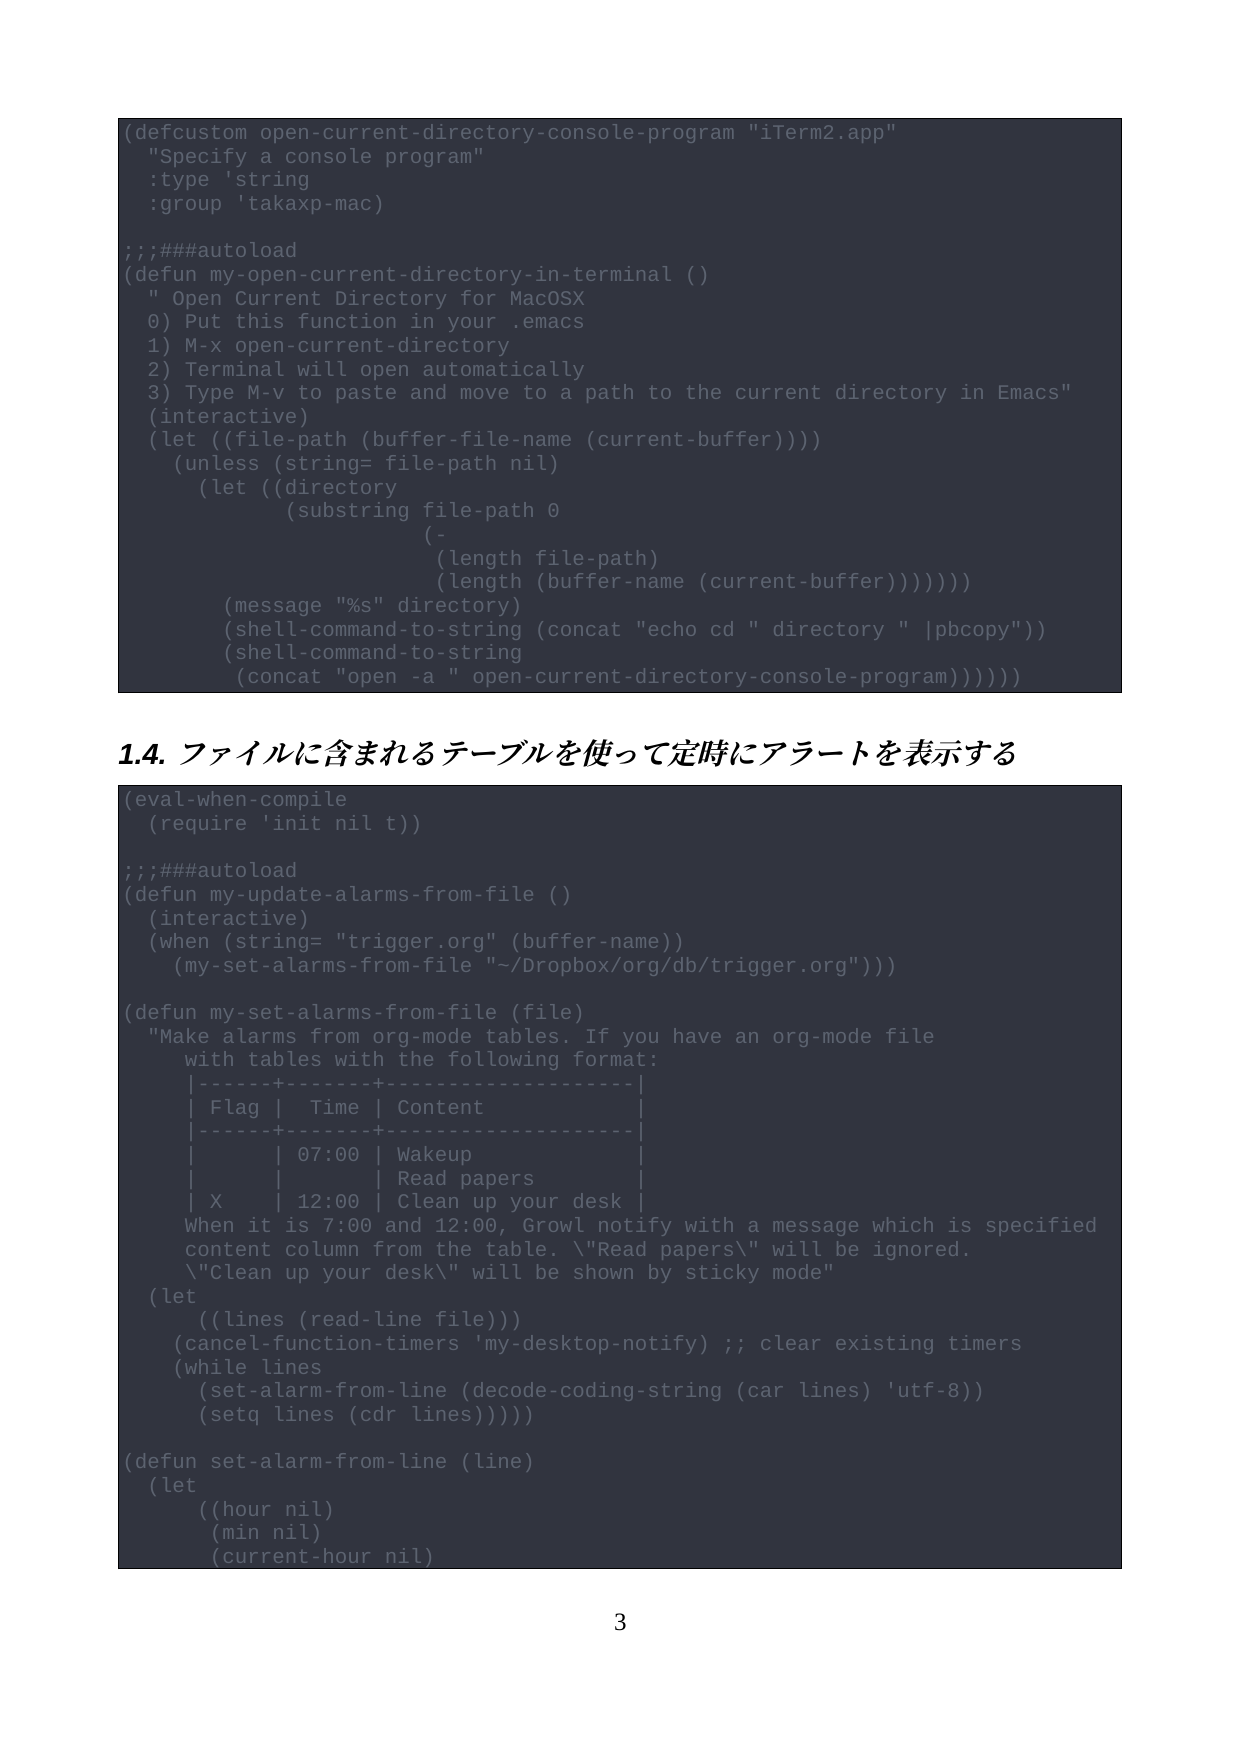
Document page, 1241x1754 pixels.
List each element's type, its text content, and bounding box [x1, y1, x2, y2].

text (let [119, 1471, 1121, 1495]
text with tables with the following format: [119, 1045, 1121, 1069]
text ((lines (read-line file))) [119, 1306, 1121, 1329]
text :type 'string [119, 165, 1121, 189]
text (defun my-open-current-directory-in-terminal () [119, 260, 1121, 284]
text | | 07:00 | Wakeup | [119, 1140, 1121, 1164]
text |------+-------+--------------------| [119, 1116, 1121, 1140]
text " Open Current Directory for MacOSX [119, 284, 1121, 307]
text |------+-------+--------------------| [119, 1069, 1121, 1093]
text (current-hour nil) [119, 1542, 1121, 1568]
text (let ((file-path (buffer-file-name (current-buffer)))) [119, 426, 1121, 449]
text (let [119, 1282, 1121, 1306]
text (when (string= "trigger.org" (buffer-name)) [119, 927, 1121, 951]
text (while lines [119, 1353, 1121, 1376]
text (interactive) [119, 402, 1121, 426]
text (my-set-alarms-from-file "~/Dropbox/org/db/trigger.org"))) [119, 951, 1121, 974]
text (message "%s" directory) [119, 591, 1121, 615]
text (concat "open -a " open-current-directory-console-program)))))) [119, 662, 1121, 692]
text ((hour nil) [119, 1495, 1121, 1518]
text "Specify a console program" [119, 142, 1121, 165]
text | Flag | Time | Content | [119, 1093, 1121, 1116]
text (length file-path) [119, 544, 1121, 567]
text "Make alarms from org-mode tables. If you have an org-mode file [119, 1022, 1121, 1045]
text (min nil) [119, 1518, 1121, 1542]
text | X | 12:00 | Clean up your desk | [119, 1187, 1121, 1211]
text (defun my-update-alarms-from-file () [119, 880, 1121, 903]
text ;;;###autoload [119, 236, 1121, 260]
text (require 'init nil t)) [119, 809, 1121, 833]
text (- [119, 520, 1121, 544]
text When it is 7:00 and 12:00, Growl notify with a message which is specified [119, 1211, 1121, 1234]
text :group 'takaxp-mac) [119, 189, 1121, 213]
text (unless (string= file-path nil) [119, 449, 1121, 473]
text (length (buffer-name (current-buffer))))))) [119, 567, 1121, 591]
text (set-alarm-from-line (decode-coding-string (car lines) 'utf-8)) [119, 1376, 1121, 1400]
text (shell-command-to-string (concat "echo cd " directory " |pbcopy")) [119, 615, 1121, 638]
text (cancel-function-timers 'my-desktop-notify) ;; clear existing timers [119, 1329, 1121, 1353]
text (eval-when-compile [119, 786, 1121, 809]
text (setq lines (cdr lines))))) [119, 1400, 1121, 1424]
text (let ((directory [119, 473, 1121, 496]
text (interactive) [119, 903, 1121, 927]
text 1) M-x open-current-directory [119, 331, 1121, 354]
text ;;;###autoload [119, 856, 1121, 880]
text (defcustom open-current-directory-console-program "iTerm2.app" [119, 119, 1121, 142]
text 0) Put this function in your .emacs [119, 307, 1121, 331]
text 3) Type M-v to paste and move to a path to the current directory in Emacs" [119, 378, 1121, 402]
text (defun my-set-alarms-from-file (file) [119, 998, 1121, 1022]
subtitle ファイルに含まれるテーブルを使って定時にアラートを表示する [118, 731, 1122, 773]
text content column from the table. \"Read papers\" will be ignored. [119, 1234, 1121, 1258]
text (shell-command-to-string [119, 638, 1121, 662]
text | | | Read papers | [119, 1164, 1121, 1187]
text \"Clean up your desk\" will be shown by sticky mode" [119, 1258, 1121, 1282]
text 2) Terminal will open automatically [119, 354, 1121, 378]
text (defun set-alarm-from-line (line) [119, 1447, 1121, 1471]
text (substring file-path 0 [119, 496, 1121, 520]
